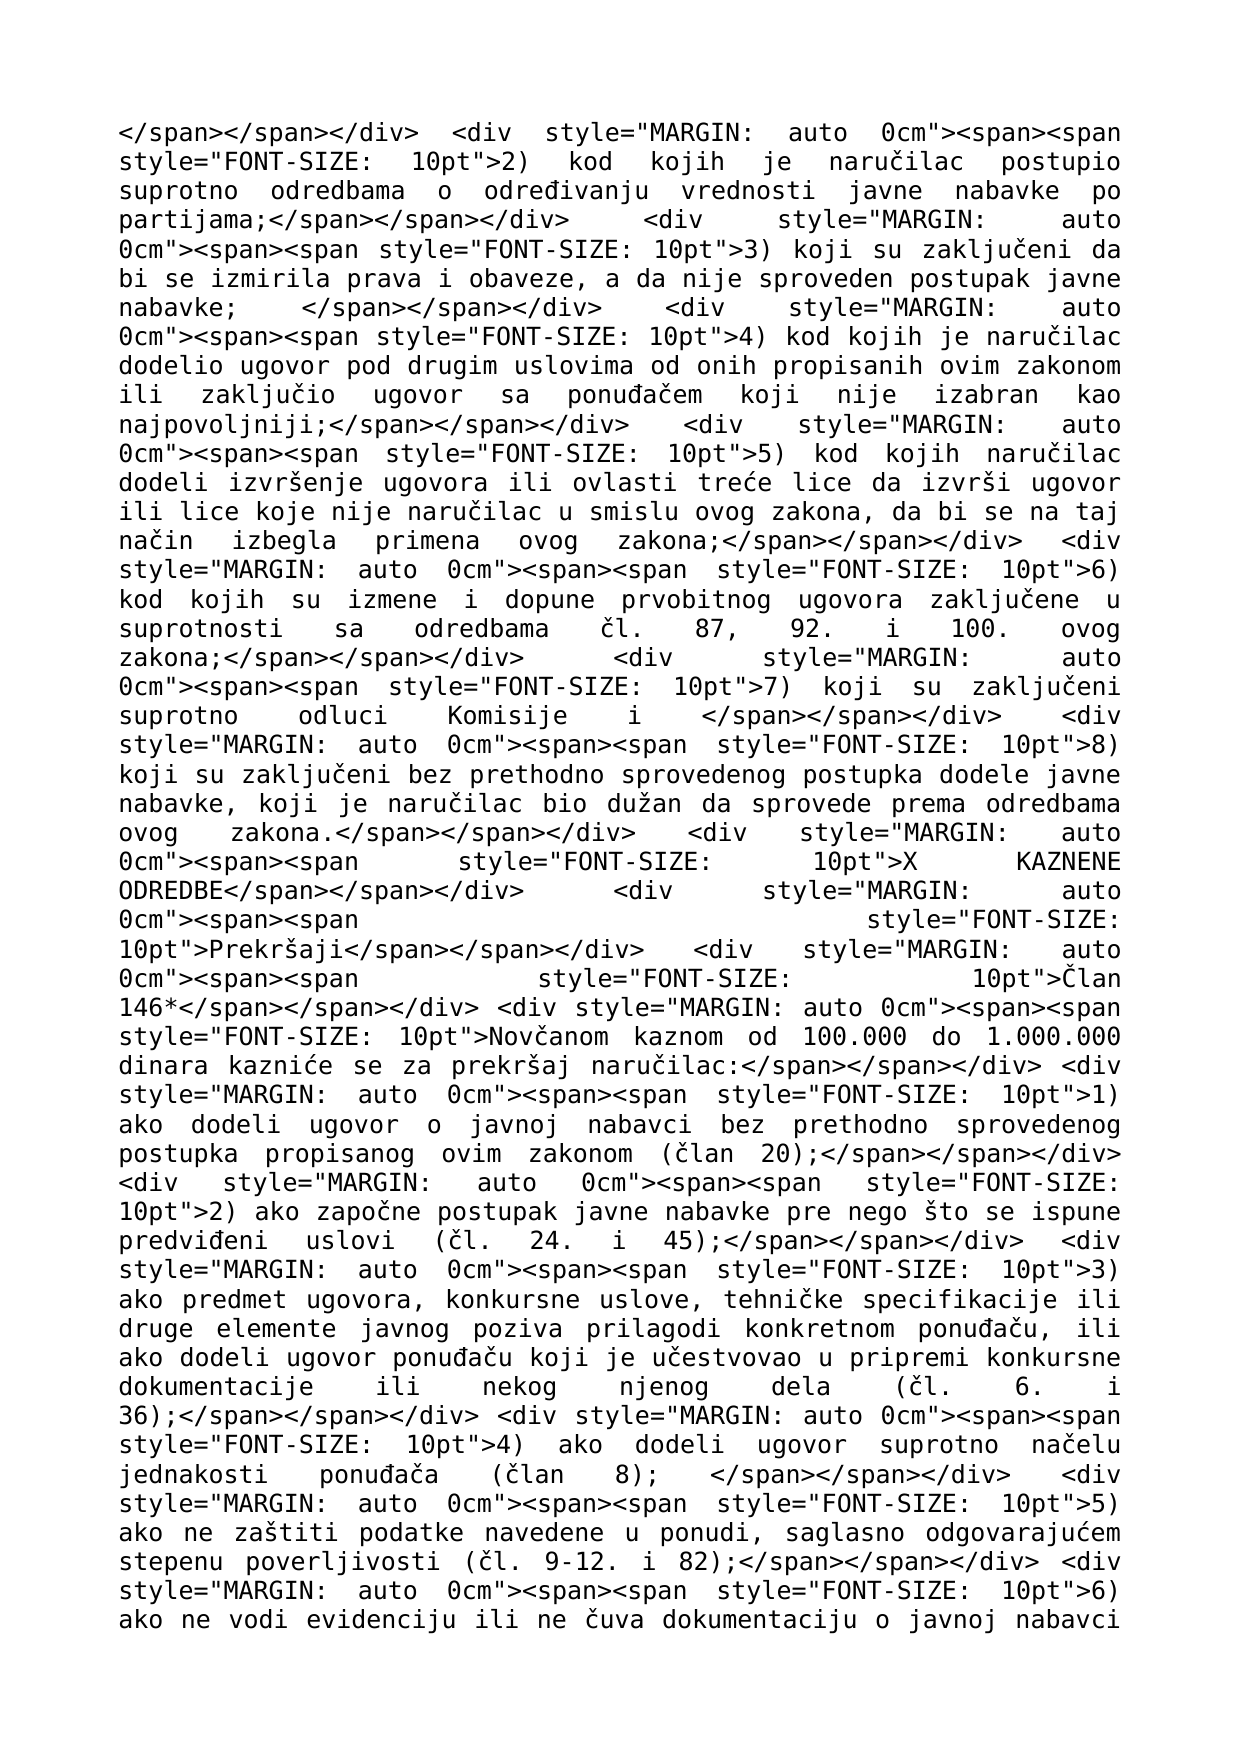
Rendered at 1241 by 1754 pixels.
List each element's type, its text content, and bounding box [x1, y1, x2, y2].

text </span></span></div> <div style="MARGIN: auto 0cm"><span><span style="FONT-SIZE: 10pt">2) kod kojih je naručilac postupio suprotno odredbama o određivanju vrednosti javne nabavke po partijama;</span></span></div> <div style="MARGIN: auto 0cm"><span><span style="FONT-SIZE: 10pt">3) koji su zaključeni da bi se izmirila prava i obaveze, a da nije sproveden postupak javne nabavke; </span></span></div> <div style="MARGIN: auto 0cm"><span><span style="FONT-SIZE: 10pt">4) kod kojih je naručilac dodelio ugovor pod drugim uslovima od onih propisanih ovim zakonom ili zaključio ugovor sa ponuđačem koji nije izabran kao najpovoljniji;</span></span></div> <div style="MARGIN: auto 0cm"><span><span style="FONT-SIZE: 10pt">5) kod kojih naručilac dodeli izvršenje ugovora ili ovlasti treće lice da izvrši ugovor ili lice koje nije naručilac u smislu ovog zakona, da bi se na taj način izbegla primena ovog zakona;</span></span></div> <div style="MARGIN: auto 0cm"><span><span style="FONT-SIZE: 10pt">6) kod kojih su izmene i dopune prvobitnog ugovora zaključene u suprotnosti sa odredbama čl. 87, 92. i 100. ovog zakona;</span></span></div> <div style="MARGIN: auto 0cm"><span><span style="FONT-SIZE: 10pt">7) koji su zaključeni suprotno odluci Komisije i </span></span></div> <div style="MARGIN: auto 0cm"><span><span style="FONT-SIZE: 10pt">8) koji su zaključeni bez prethodno sprovedenog postupka dodele javne nabavke, koji je naručilac bio dužan da sprovede prema odredbama ovog zakona.</span></span></div> <div style="MARGIN: auto 0cm"><span><span style="FONT-SIZE: 10pt">X KAZNENE ODREDBE</span></span></div> <div style="MARGIN: auto 0cm"><span><span style="FONT-SIZE: 10pt">Prekršaji</span></span></div> <div style="MARGIN: auto 0cm"><span><span style="FONT-SIZE: 10pt">Član 146*</span></span></div> <div style="MARGIN: auto 0cm"><span><span style="FONT-SIZE: 10pt">Novčanom kaznom od 100.000 do 1.000.000 dinara kazniće se za prekršaj naručilac:</span></span></div> <div style="MARGIN: auto 0cm"><span><span style="FONT-SIZE: 10pt">1) ako dodeli ugovor o javnoj nabavci bez prethodno sprovedenog postupka propisanog ovim zakonom (član 20);</span></span></div> <div style="MARGIN: auto 0cm"><span><span style="FONT-SIZE: 10pt">2) ako započne postupak javne nabavke pre nego što se ispune predviđeni uslovi (čl. 24. i 45);</span></span></div> <div style="MARGIN: auto 0cm"><span><span style="FONT-SIZE: 10pt">3) ako predmet ugovora, konkursne uslove, tehničke specifikacije ili druge elemente javnog poziva prilagodi konkretnom ponuđaču, ili ako dodeli ugovor ponuđaču koji je učestvovao u pripremi konkursne dokumentacije ili nekog njenog dela (čl. 6. i 36);</span></span></div> <div style="MARGIN: auto 0cm"><span><span style="FONT-SIZE: 10pt">4) ako dodeli ugovor suprotno načelu jednakosti ponuđača (član 8); </span></span></div> <div style="MARGIN: auto 0cm"><span><span style="FONT-SIZE: 10pt">5) ako ne zaštiti podatke navedene u ponudi, saglasno odgovarajućem stepenu poverljivosti (čl. 9-12. i 82);</span></span></div> <div style="MARGIN: auto 0cm"><span><span style="FONT-SIZE: 10pt">6) ako ne vodi evidenciju ili ne čuva dokumentaciju o javnoj nabavci [118, 118, 1122, 1635]
